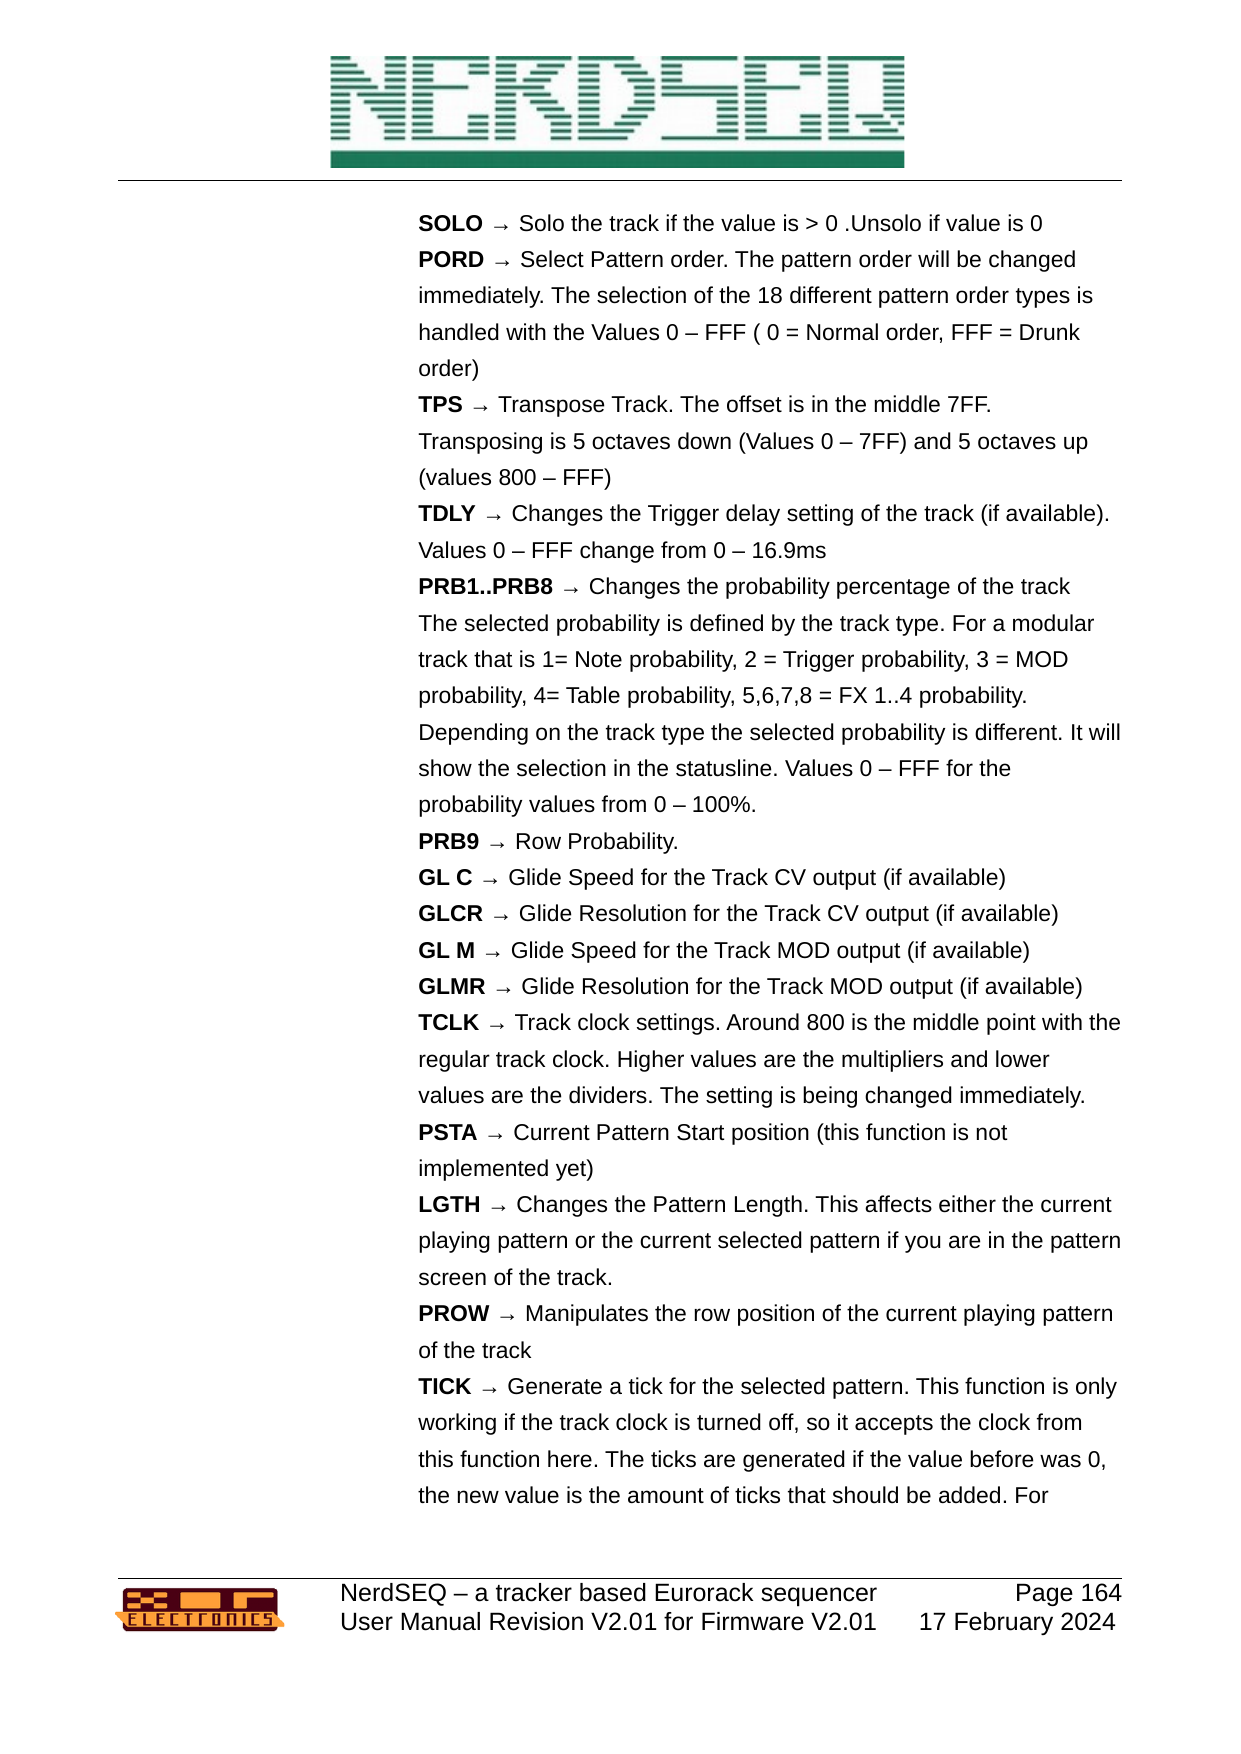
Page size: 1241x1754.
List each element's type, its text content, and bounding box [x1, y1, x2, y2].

picture [115, 1584, 285, 1634]
picture [330, 56, 905, 168]
text TCLK → Track clock settings. Around 800 is the middle point with the regular track clock. Higher values are the multipliers and lower values are the dividers. The setting is being changed immediately. [118, 1009, 1122, 1108]
text GL C → Glide Speed for the Track CV output (if available) [118, 864, 1122, 890]
text PSTA → Current Pattern Start position (this function is not implemented yet) [118, 1118, 1122, 1181]
text SOLO → Solo the track if the value is > 0 .Unsolo if value is 0 [118, 209, 1122, 236]
text PORD → Select Pattern order. The pattern order will be changed immediately. The selection of the 18 different pattern order types is handled with the Values 0 – FFF ( 0 = Normal order, FFF = Drunk order) [118, 246, 1122, 381]
text PROW → Manipulates the row position of the current playing pattern of the track [118, 1300, 1122, 1363]
text GL M → Glide Speed for the Track MOD output (if available) [118, 937, 1122, 963]
text GLMR → Glide Resolution for the Track MOD output (if available) [118, 973, 1122, 999]
text TICK → Generate a tick for the selected pattern. This function is only working if the track clock is turned off, so it accepts the clock from this function here. The ticks are generated if the value before was 0, the new value is the amount of ticks that should be added. For [118, 1373, 1122, 1508]
text LGTH → Changes the Pattern Length. This affects either the current playing pattern or the current selected pattern if you are in the pattern screen of the track. [118, 1191, 1122, 1290]
text GLCR → Glide Resolution for the Track CV output (if available) [118, 900, 1122, 927]
text TDLY → Changes the Trigger delay setting of the track (if available). Values 0 – FFF change from 0 – 16.9ms [118, 500, 1122, 563]
text TPS → Transpose Track. The offset is in the middle 7FF. Transposing is 5 octaves down (Values 0 – 7FF) and 5 octaves up (values 800 – FFF) [118, 391, 1122, 490]
text PRB1..PRB8 → Changes the probability percentage of the track The selected probability is defined by the track type. For a modular track that is 1= Note probability, 2 = Trigger probability, 3 = MOD probability, 4= Table probability, 5,6,7,8 = FX 1..4 probability. Depending on the track type the selected probability is different. It will show the selection in the statusline. Values 0 – FFF for the probability values from 0 – 100%. [118, 573, 1122, 818]
text PRB9 → Row Probability. [118, 828, 1122, 854]
